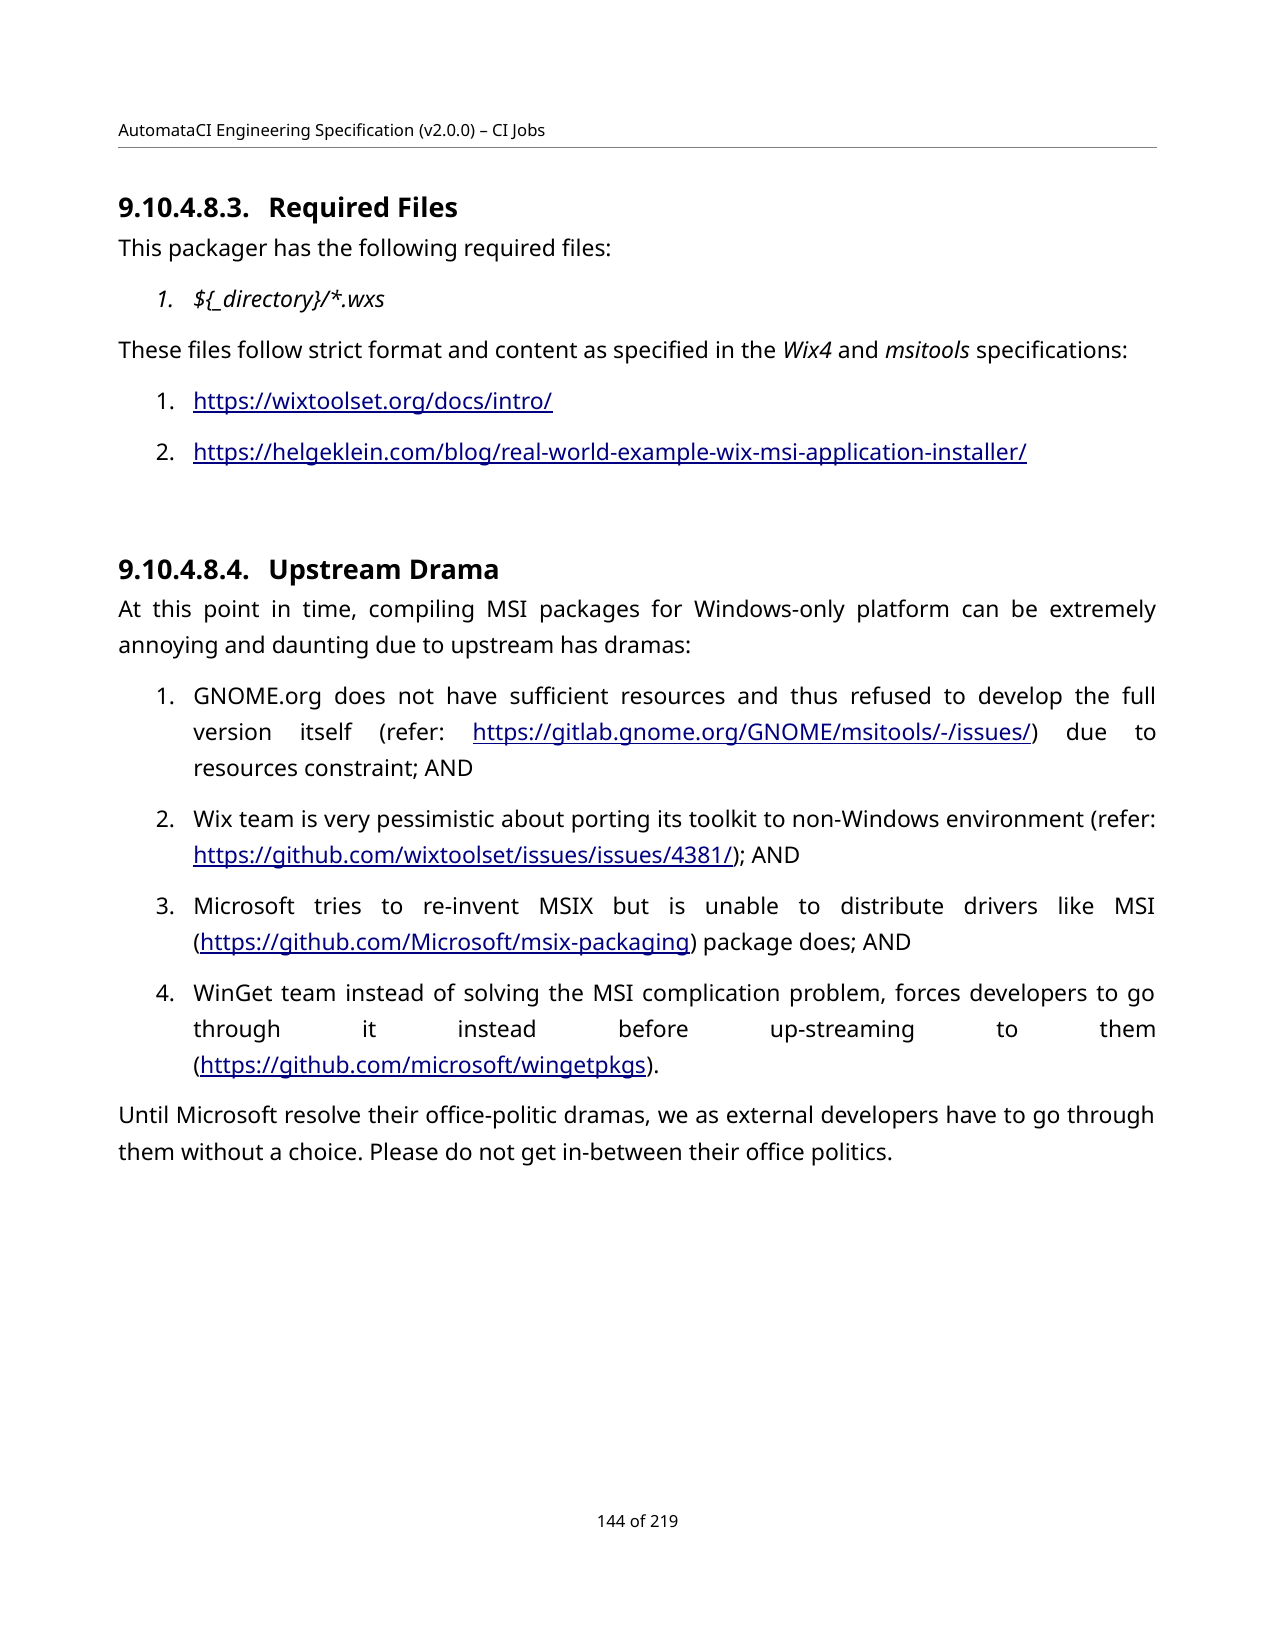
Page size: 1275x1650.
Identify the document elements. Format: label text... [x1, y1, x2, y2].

subtitle Upstream Drama [118, 550, 1157, 587]
text These files follow strict format and content as specified in the Wix4 and msitools specifications: [118, 334, 1157, 365]
list ${_directory}/*.wxs [156, 283, 1157, 314]
text At this point in time, compiling MSI packages for Windows-only platform can be extremely annoying and daunting due to upstream has dramas: [118, 593, 1157, 660]
list https://wixtoolset.org/docs/intro/ [156, 385, 1157, 416]
list Microsoft tries to re-invent MSIX but is unable to distribute drivers like MSI (https://github.com/Microsoft/msix-packaging) package does; AND [156, 890, 1157, 957]
text Until Microsoft resolve their office-politic dramas, we as external developers have to go through them without a choice. Please do not get in-between their office politics. [118, 1099, 1157, 1167]
list https://helgeklein.com/blog/real-world-example-wix-msi-application-installer/ [156, 436, 1157, 467]
list WinGet team instead of solving the MSI complication problem, forces developers to go through it instead before up-streaming to them (https://github.com/microsoft/wingetpkgs). [156, 977, 1157, 1080]
subtitle Required Files [118, 189, 1157, 226]
text This packager has the following required files: [118, 232, 1157, 263]
list GNOME.org does not have sufficient resources and thus refused to develop the full version itself (refer: https://gitlab.gnome.org/GNOME/msitools/-/issues/) due to resources constraint; AND [156, 680, 1157, 783]
list Wix team is very pessimistic about porting its toolkit to non-Windows environment (refer: https://github.com/wixtoolset/issues/issues/4381/); AND [156, 803, 1157, 870]
